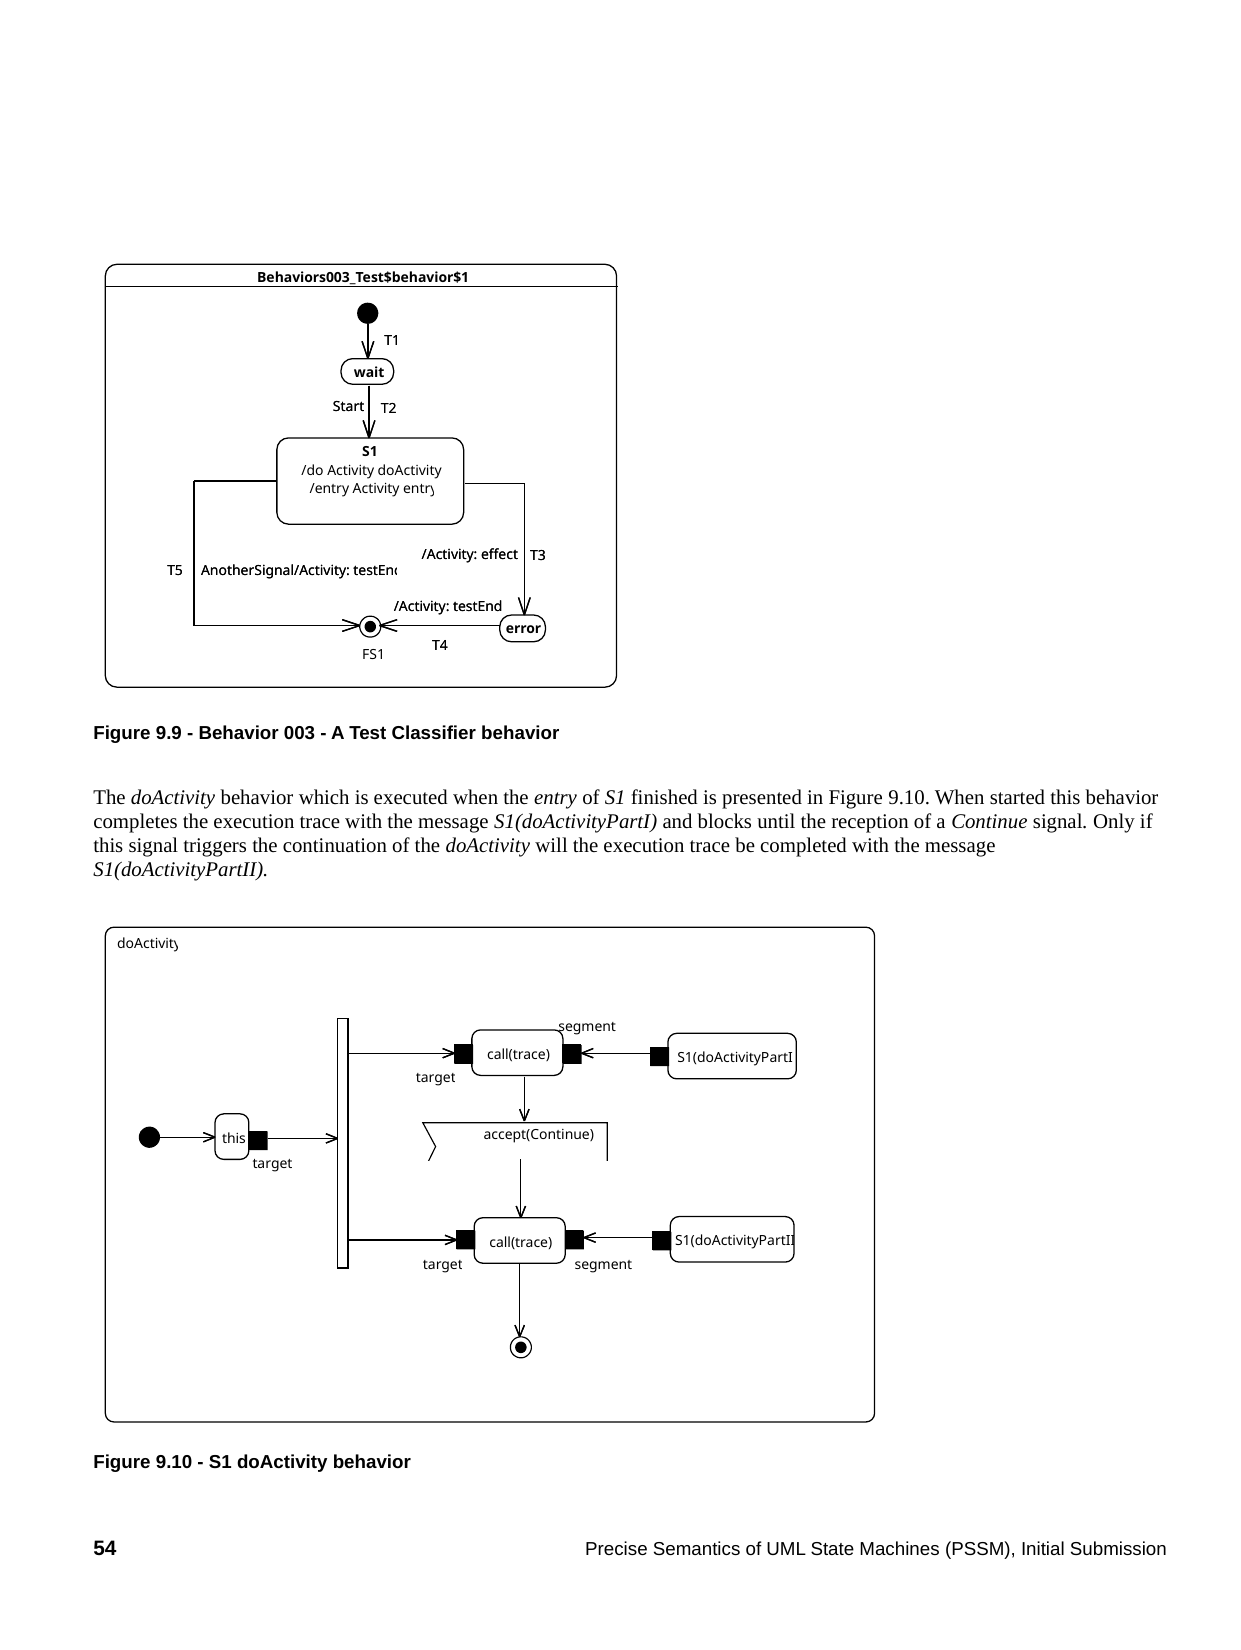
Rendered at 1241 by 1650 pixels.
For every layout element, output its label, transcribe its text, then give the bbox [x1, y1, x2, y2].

text Figure 9.10 - S1 doActivity behavior [93, 1451, 917, 1473]
text Figure 9.9 - Behavior 003 - A Test Classifier behavior [93, 722, 772, 743]
text The doActivity behavior which is executed when the entry of S1 finished is presented in Figure 9.10. When started this behavior completes the execution trace with the message S1(doActivityPartI) and blocks until the reception of a Continue signal. Only if this signal triggers the continuation of the doActivity will the execution trace be completed with the message S1(doActivityPartII). [93, 785, 1164, 881]
